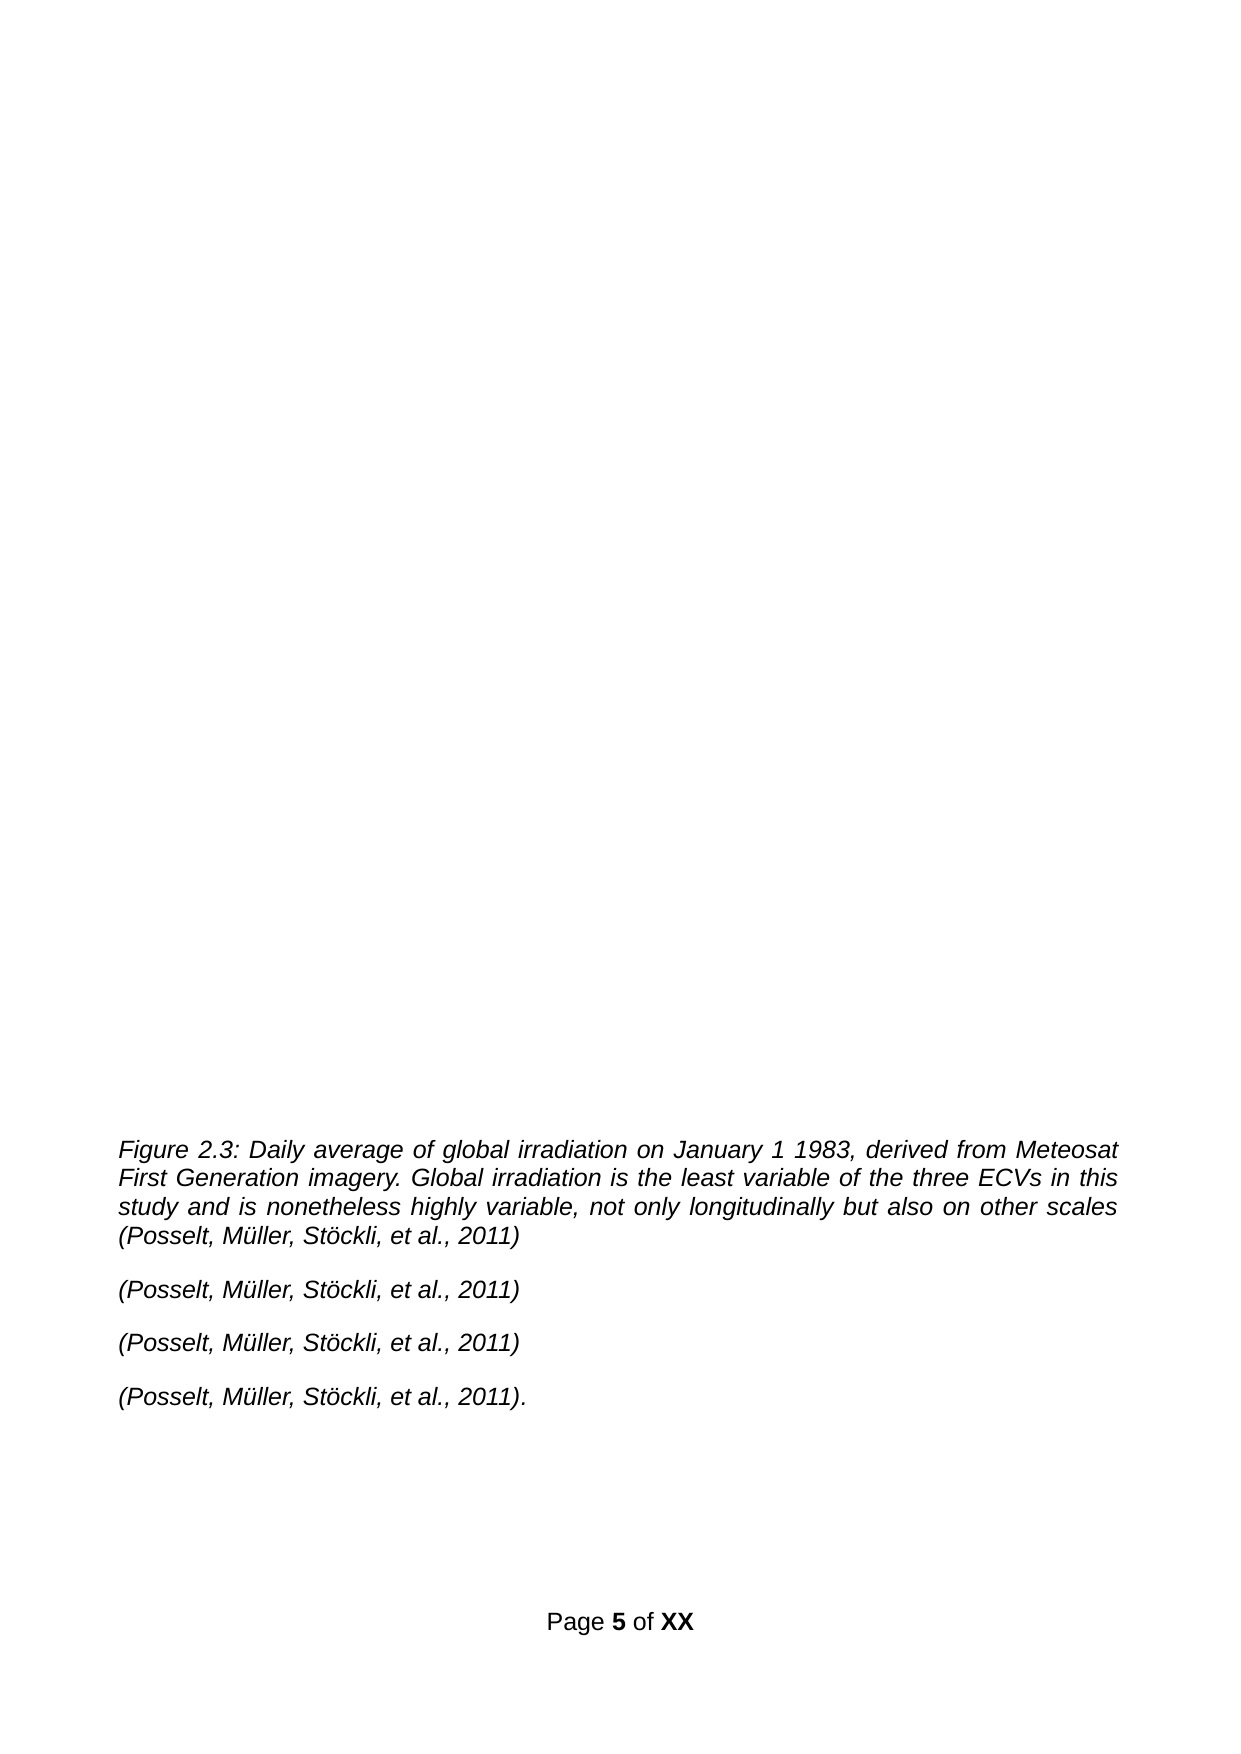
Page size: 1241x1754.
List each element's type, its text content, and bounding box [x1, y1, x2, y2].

text [118, 118, 1122, 131]
text [118, 1303, 1122, 1328]
text Figure 2.3: Daily average of global irradiation on January 1 1983, derived from Meteosat First Generation imagery. Global irradiation is the least variable of the three ECVs in this study and is nonetheless highly variable, not only longitudinally but also on other scales (Posselt, Müller, Stöckli, et al., 2011) [118, 131, 1122, 1250]
text [118, 1250, 1122, 1275]
text (Posselt, Müller, Stöckli, et al., 2011) [118, 1275, 1122, 1303]
text (Posselt, Müller, Stöckli, et al., 2011) [118, 1328, 1122, 1357]
text [118, 1357, 1122, 1382]
text (Posselt, Müller, Stöckli, et al., 2011). [118, 1382, 1122, 1411]
